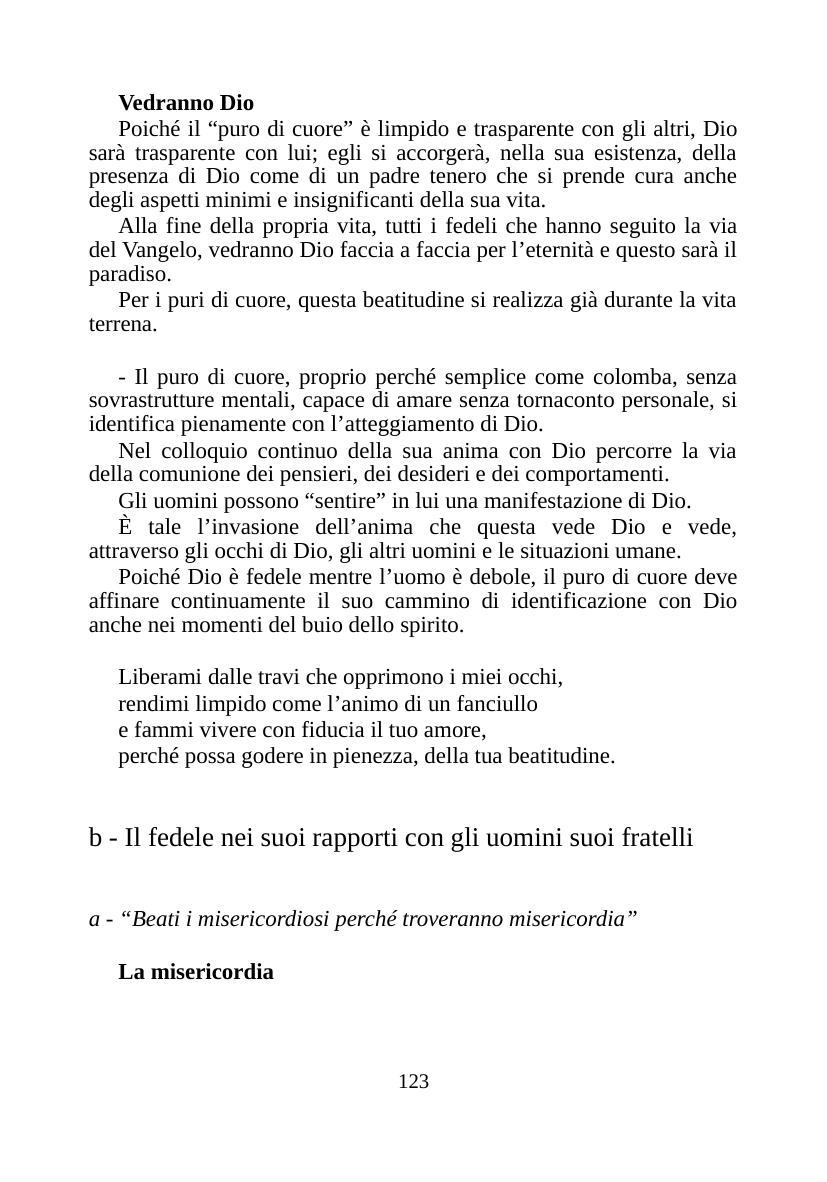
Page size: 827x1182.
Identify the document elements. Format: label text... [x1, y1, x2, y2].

text Per i puri di cuore, questa beatitudine si realizza già durante la vita terrena. [88, 286, 738, 336]
text e fammi vivere con fiducia il tuo amore, [88, 716, 738, 742]
text Nel colloquio continuo della sua anima con Dio percorre la via della comunione dei pensieri, dei desideri e dei comportamenti. [88, 437, 738, 487]
text perché possa godere in pienezza, della tua beatitudine. [88, 742, 738, 769]
text Poiché Dio è fedele mentre l’uomo è debole, il puro di cuore deve affinare continuamente il suo cammino di identificazione con Dio anche nei momenti del buio dello spirito. [88, 563, 738, 637]
text a - “Beati i misericordiosi perché troveranno misericordia” [88, 905, 738, 932]
text La misericordia [88, 958, 738, 984]
text Gli uomini possono “sentire” in lui una manifestazione di Dio. [88, 487, 738, 513]
text Poiché il “puro di cuore” è limpido e trasparente con gli altri, Dio sarà trasparente con lui; egli si accorgerà, nella sua esistenza, della presenza di Dio come di un padre tenero che si prende cura anche degli aspetti minimi e insignificanti della sua vita. [88, 115, 738, 212]
text Liberami dalle travi che opprimono i miei occhi, [88, 663, 738, 690]
text È tale l’invasione dell’anima che questa vede Dio e vede, attraverso gli occhi di Dio, gli altri uomini e le situazioni umane. [88, 513, 738, 563]
text Alla fine della propria vita, tutti i fedeli che hanno seguito la via del Vangelo, vedranno Dio faccia a faccia per l’eternità e questo sarà il paradiso. [88, 212, 738, 286]
text Vedranno Dio [88, 88, 738, 115]
subtitle b - Il fedele nei suoi rapporti con gli uomini suoi fratelli [88, 822, 738, 853]
text rendimi limpido come l’animo di un fanciullo [88, 690, 738, 716]
text - Il puro di cuore, proprio perché semplice come colomba, senza sovrastrutture mentali, capace di amare senza tornaconto personale, si identifica pienamente con l’atteggiamento di Dio. [88, 363, 738, 437]
